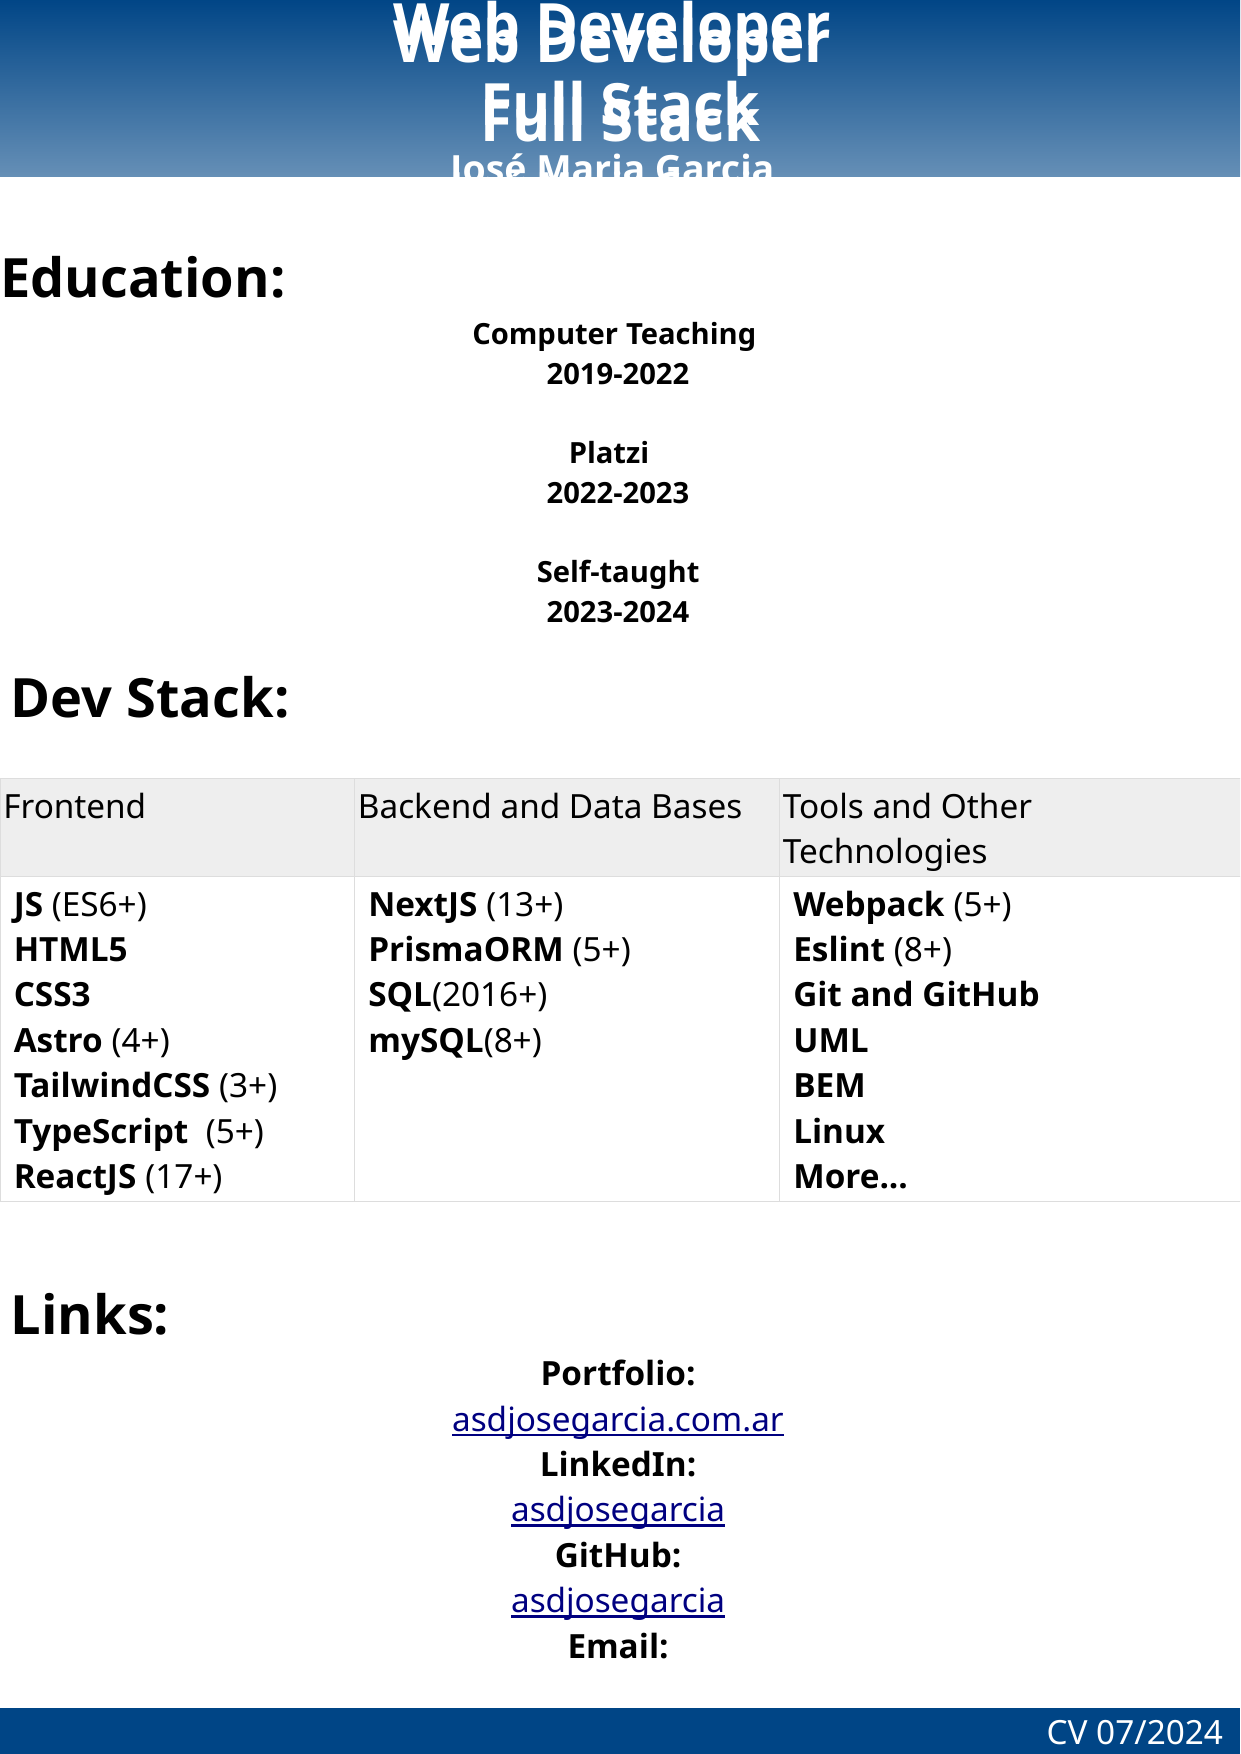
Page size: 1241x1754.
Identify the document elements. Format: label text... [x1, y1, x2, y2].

text Education: [0, 239, 1225, 313]
table_cell Webpack (5+) Eslint (8+) Git and GitHub UML BEM Linux More... [780, 877, 1240, 1201]
text Portfolio: [11, 1350, 1225, 1395]
text 2023-2024 [11, 591, 1225, 631]
text 2022-2023 [11, 472, 1225, 512]
text Computer Teaching [11, 313, 1225, 353]
text Platzi [0, 432, 1225, 472]
text LinkedIn: [11, 1441, 1225, 1486]
table_cell NextJS (13+) PrismaORM (5+) SQL(2016+) mySQL(8+) [355, 877, 779, 1201]
text Self-taught [11, 551, 1225, 591]
text Links: [11, 1276, 1225, 1350]
table_header Frontend [1, 779, 354, 876]
text Dev Stack: [11, 659, 1225, 733]
text asdjosegarcia.com.ar [11, 1395, 1225, 1441]
table_header Backend and Data Bases [355, 779, 779, 876]
text asdjosegarcia GitHub: [11, 1486, 1225, 1577]
text Email: [11, 1622, 1225, 1668]
table_cell JS (ES6+) HTML5 CSS3 Astro (4+) TailwindCSS (3+) TypeScript (5+) ReactJS (17+) [1, 877, 354, 1201]
text 2019-2022 [11, 353, 1225, 393]
text asdjosegarcia [11, 1577, 1225, 1622]
table_header Tools and Other Technologies [780, 779, 1240, 876]
